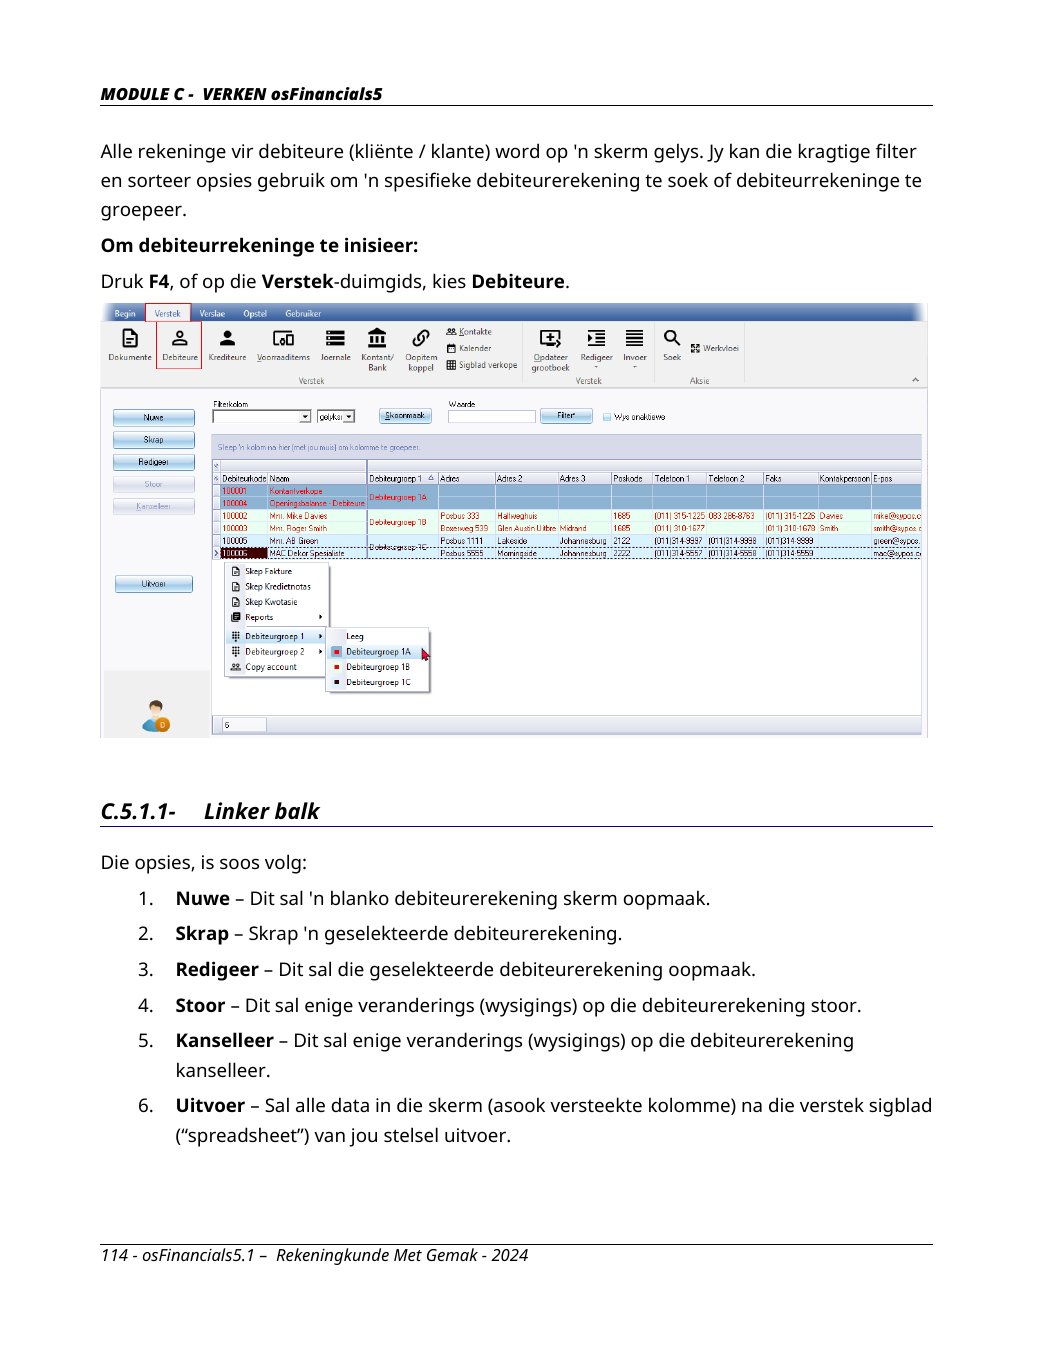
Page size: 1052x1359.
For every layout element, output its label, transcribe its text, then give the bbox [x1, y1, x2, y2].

text Om debiteurrekeninge te inisieer: [100, 232, 933, 258]
text Druk F4, of op die Verstek-duimgids, kies Debiteure. [100, 268, 933, 293]
text Alle rekeninge vir debiteure (kliënte / klante) word op 'n skerm gelys. Jy kan die kragtige filter en sorteer opsies gebruik om 'n spesifieke debiteurerekening te soek of debiteurrekeninge te groepeer. [100, 138, 933, 222]
list Skrap – Skrap 'n geselekteerde debiteurerekening. [138, 921, 933, 946]
text Die opsies, is soos volg: [100, 849, 933, 874]
subtitle Linker balk [100, 796, 933, 826]
picture [100, 303, 928, 738]
list Redigeer – Dit sal die geselekteerde debiteurerekening oopmaak. [138, 956, 933, 982]
list Kanselleer – Dit sal enige veranderings (wysigings) op die debiteurerekening kanselleer. [138, 1028, 933, 1082]
list Stoor – Dit sal enige veranderings (wysigings) op die debiteurerekening stoor. [138, 992, 933, 1017]
list Uitvoer – Sal alle data in die skerm (asook versteekte kolomme) na die verstek sigblad (“spreadsheet”) van jou stelsel uitvoer. [138, 1093, 933, 1147]
list Nuwe – Dit sal 'n blanko debiteurerekening skerm oopmaak. [138, 885, 933, 910]
